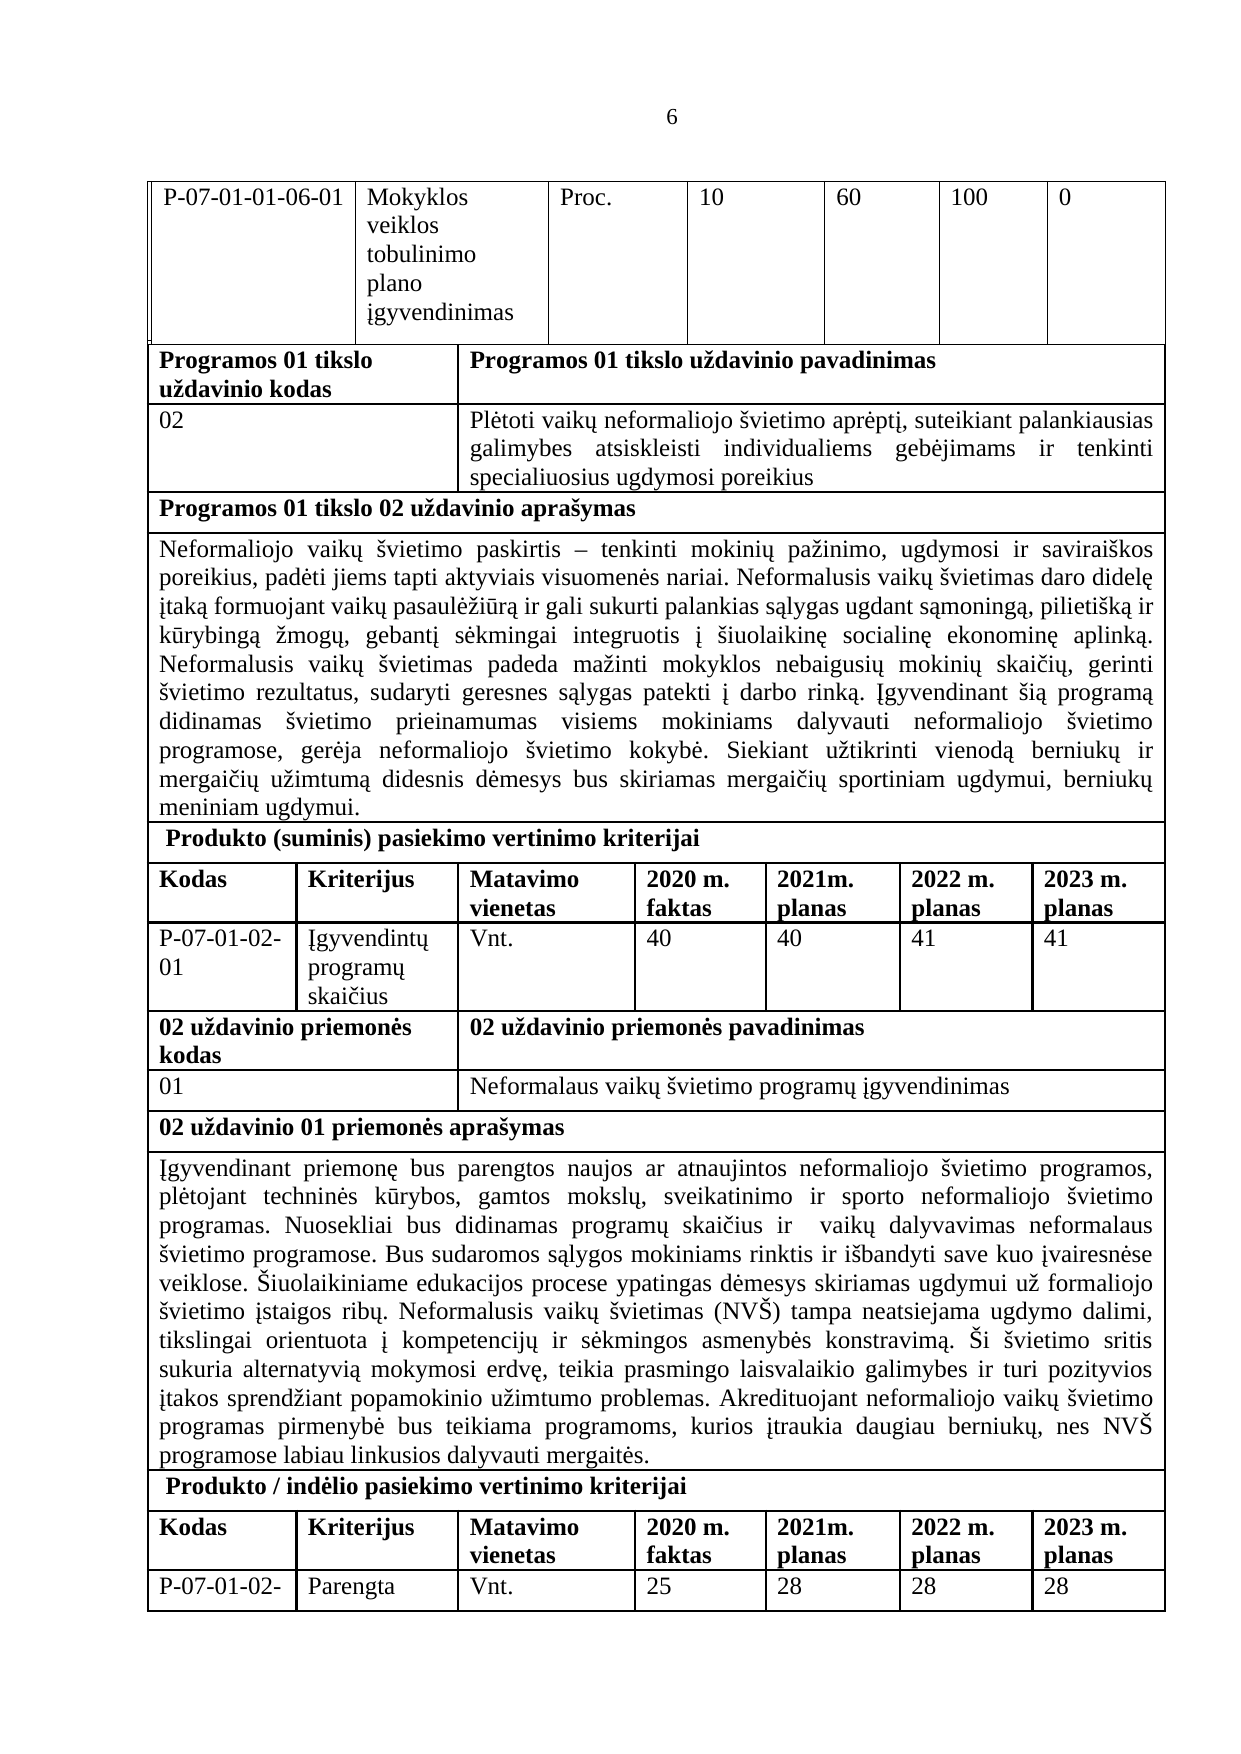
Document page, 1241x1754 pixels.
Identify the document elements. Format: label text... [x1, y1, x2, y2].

table_cell 2022 m. planas [901, 864, 1031, 921]
table_cell Programos 01 tikslo uždavinio kodas [149, 345, 457, 403]
table_cell 40 [636, 924, 765, 1010]
table_cell 2021m. planas [767, 1512, 899, 1569]
table_cell Kodas [149, 864, 295, 921]
table_cell P-07-01-02-01 [149, 924, 295, 1010]
table_cell Proc. [549, 182, 687, 344]
table_cell Įgyvendintų programų skaičius [298, 924, 457, 1010]
table_cell 10 [688, 182, 824, 344]
table_cell 2021m. planas [767, 864, 899, 921]
table_cell Vnt. [459, 1571, 634, 1610]
table_cell Matavimo vienetas [459, 1512, 634, 1569]
table_cell 2023 m. planas [1034, 1512, 1164, 1569]
table_cell 02 uždavinio 01 priemonės aprašymas [149, 1112, 1164, 1151]
table_cell 28 [1034, 1571, 1164, 1610]
table_cell 40 [767, 924, 899, 1010]
table_cell 2020 m. faktas [636, 864, 765, 921]
table_cell 2020 m. faktas [636, 1512, 765, 1569]
table_cell 28 [767, 1571, 899, 1610]
table_cell Įgyvendinant priemonę bus parengtos naujos ar atnaujintos neformaliojo švietimo programos, plėtojant techninės kūrybos, gamtos mokslų, sveikatinimo ir sporto neformaliojo švietimo programas. Nuosekliai bus didinamas programų skaičius ir vaikų dalyvavimas neformalaus švietimo programose. Bus sudaromos sąlygos mokiniams rinktis ir išbandyti save kuo įvairesnėse veiklose. Šiuolaikiniame edukacijos procese ypatingas dėmesys skiriamas ugdymui už formaliojo švietimo įstaigos ribų. Neformalusis vaikų švietimas (NVŠ) tampa neatsiejama ugdymo dalimi, tikslingai orientuota į kompetencijų ir sėkmingos asmenybės konstravimą. Ši švietimo sritis sukuria alternatyvią mokymosi erdvę, teikia prasmingo laisvalaikio galimybes ir turi pozityvios įtakos sprendžiant popamokinio užimtumo problemas. Akredituojant neformaliojo vaikų švietimo programas pirmenybė bus teikiama programoms, kurios įtraukia daugiau berniukų, nes NVŠ programose labiau linkusios dalyvauti mergaitės. [149, 1153, 1164, 1469]
table_cell 60 [825, 182, 939, 344]
table_cell Parengta [298, 1571, 457, 1610]
table_cell Programos 01 tikslo uždavinio pavadinimas [459, 345, 1164, 403]
table_cell Kriterijus [298, 864, 457, 921]
table_cell Programos 01 tikslo 02 uždavinio aprašymas [149, 493, 1164, 532]
table_cell 25 [636, 1571, 765, 1610]
table_cell Produkto (suminis) pasiekimo vertinimo kriterijai [149, 823, 1164, 862]
table_cell P-07-01-01-06-01 [152, 182, 355, 344]
table_cell Kodas [149, 1512, 295, 1569]
table_cell Kriterijus [298, 1512, 457, 1569]
table_cell 0 [1048, 182, 1165, 344]
table_cell 41 [1034, 924, 1164, 1010]
table_cell P-07-01-02- [149, 1571, 295, 1610]
table_cell 02 uždavinio priemonės pavadinimas [459, 1012, 1164, 1069]
table_cell Plėtoti vaikų neformaliojo švietimo aprėptį, suteikiant palankiausias galimybes atsiskleisti individualiems gebėjimams ir tenkinti specialiuosius ugdymosi poreikius [459, 405, 1164, 491]
table_cell Mokyklos veiklos tobulinimo plano įgyvendinimas [356, 182, 548, 344]
table_cell 2023 m. planas [1034, 864, 1164, 921]
table_cell 100 [940, 182, 1047, 344]
table_cell 01 [149, 1071, 457, 1110]
table_cell 41 [901, 924, 1031, 1010]
table_cell 02 [149, 405, 457, 491]
table_cell 02 uždavinio priemonės kodas [149, 1012, 457, 1069]
table_cell Neformalaus vaikų švietimo programų įgyvendinimas [459, 1071, 1164, 1110]
table_cell Vnt. [459, 924, 634, 1010]
table_cell 2022 m. planas [901, 1512, 1031, 1569]
table_cell Produkto / indėlio pasiekimo vertinimo kriterijai [149, 1471, 1164, 1509]
table_cell 28 [901, 1571, 1031, 1610]
table_cell Matavimo vienetas [459, 864, 634, 921]
table_cell Neformaliojo vaikų švietimo paskirtis – tenkinti mokinių pažinimo, ugdymosi ir saviraiškos poreikius, padėti jiems tapti aktyviais visuomenės nariai. Neformalusis vaikų švietimas daro didelę įtaką formuojant vaikų pasaulėžiūrą ir gali sukurti palankias sąlygas ugdant sąmoningą, pilietišką ir kūrybingą žmogų, gebantį sėkmingai integruotis į šiuolaikinę socialinę ekonominę aplinką. Neformalusis vaikų švietimas padeda mažinti mokyklos nebaigusių mokinių skaičių, gerinti švietimo rezultatus, sudaryti geresnes sąlygas patekti į darbo rinką. Įgyvendinant šią programą didinamas švietimo prieinamumas visiems mokiniams dalyvauti neformaliojo švietimo programose, gerėja neformaliojo švietimo kokybė. Siekiant užtikrinti vienodą berniukų ir mergaičių užimtumą didesnis dėmesys bus skiriamas mergaičių sportiniam ugdymui, berniukų meniniam ugdymui. [149, 534, 1164, 821]
